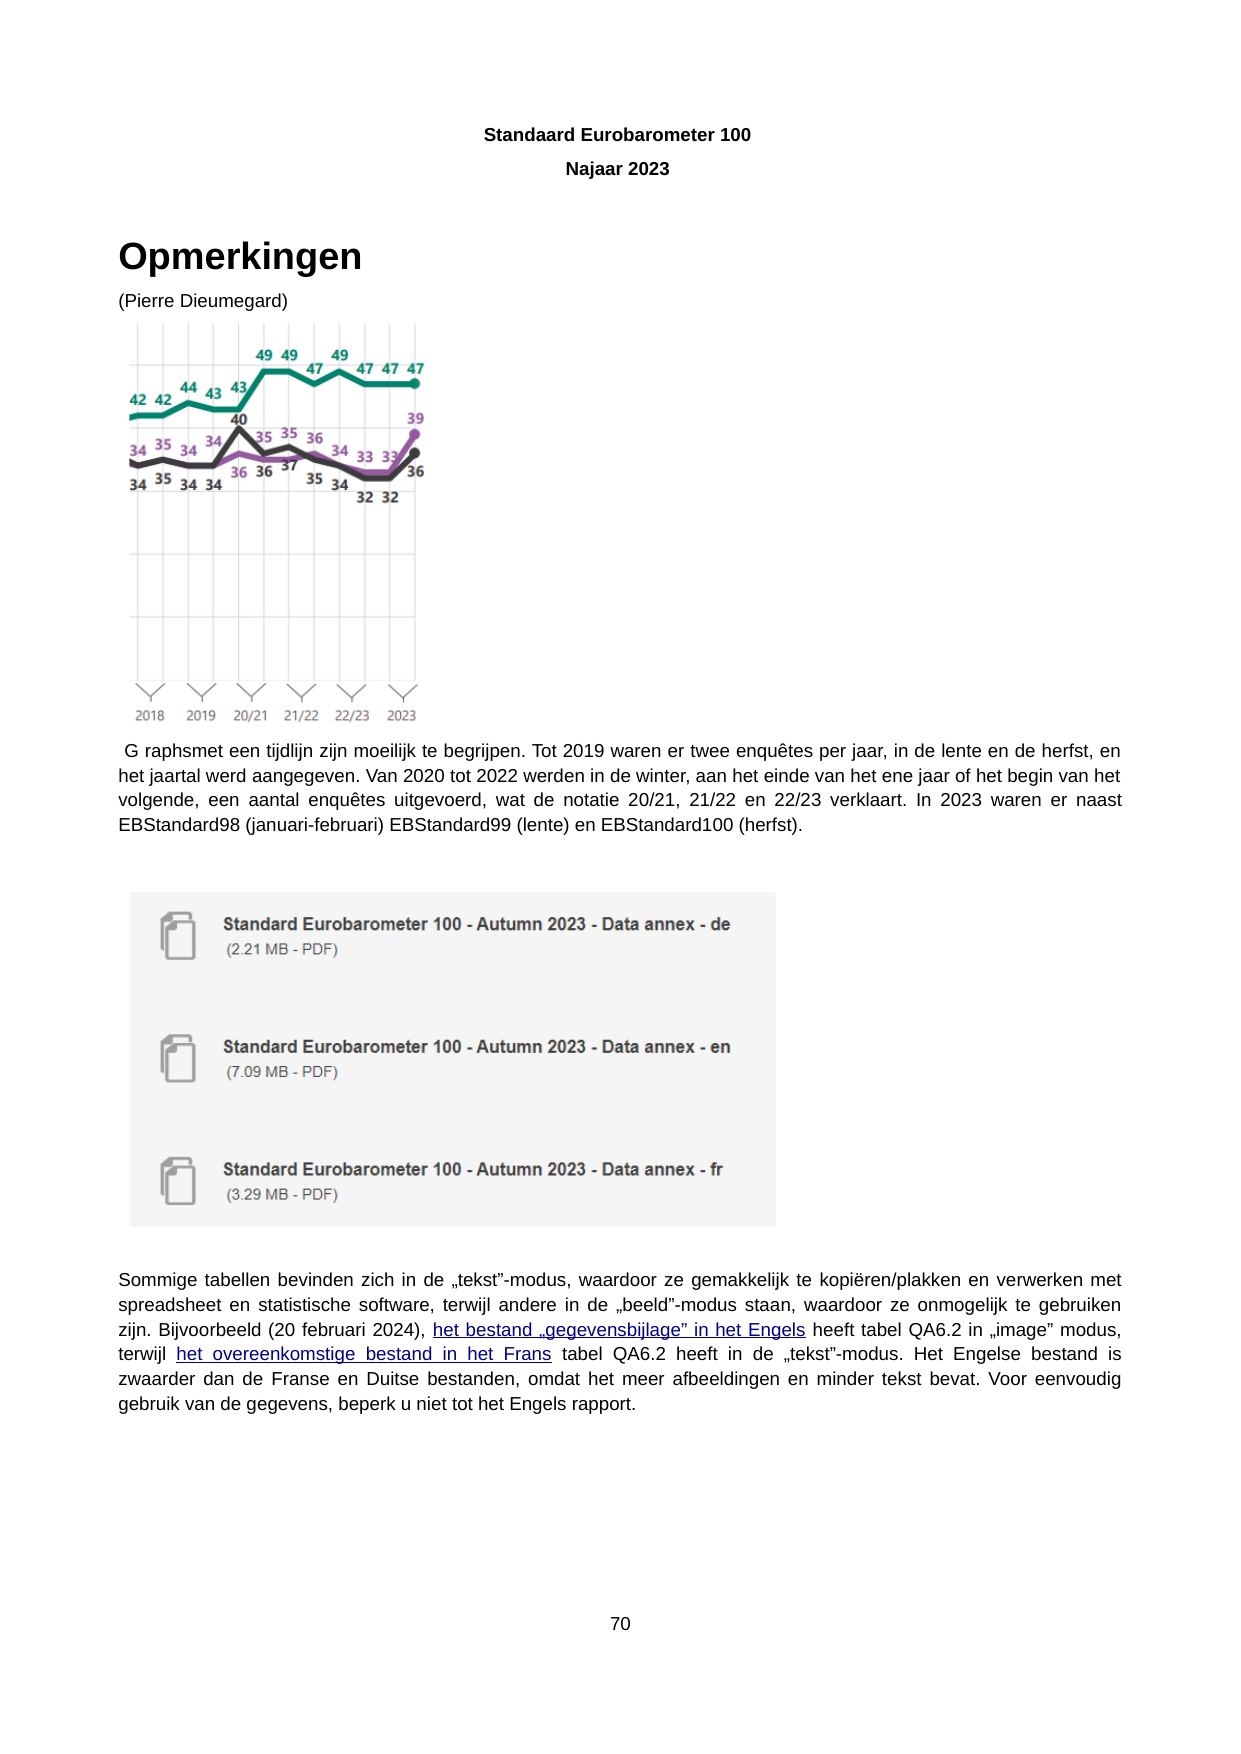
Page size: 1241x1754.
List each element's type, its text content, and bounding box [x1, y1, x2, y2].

picture [129, 892, 776, 1227]
text Sommige tabellen bevinden zich in de „tekst”-modus, waardoor ze gemakkelijk te kopiëren/plakken en verwerken met spreadsheet en statistische software, terwijl andere in de „beeld”-modus staan, waardoor ze onmogelijk te gebruiken zijn. Bijvoorbeeld (20 februari 2024), het bestand „gegevensbijlage” in het Engels heeft tabel QA6.2 in „image” modus, terwijl het overeenkomstige bestand in het Frans tabel QA6.2 heeft in de „tekst”-modus. Het Engelse bestand is zwaarder dan de Franse en Duitse bestanden, omdat het meer afbeeldingen en minder tekst bevat. Voor eenvoudig gebruik van de gegevens, beperk u niet tot het Engels rapport. [118, 1269, 1122, 1414]
picture [129, 323, 428, 737]
text (Pierre Dieumegard) [118, 290, 1122, 311]
subtitle Opmerkingen [118, 233, 1122, 277]
text G raphsmet een tijdlijn zijn moeilijk te begrijpen. Tot 2019 waren er twee enquêtes per jaar, in de lente en de herfst, en het jaartal werd aangegeven. Van 2020 tot 2022 werden in de winter, aan het einde van het ene jaar of het begin van het volgende, een aantal enquêtes uitgevoerd, wat de notatie 20/21, 21/22 en 22/23 verklaart. In 2023 waren er naast EBStandard98 (januari-februari) EBStandard99 (lente) en EBStandard100 (herfst). [118, 329, 1122, 836]
